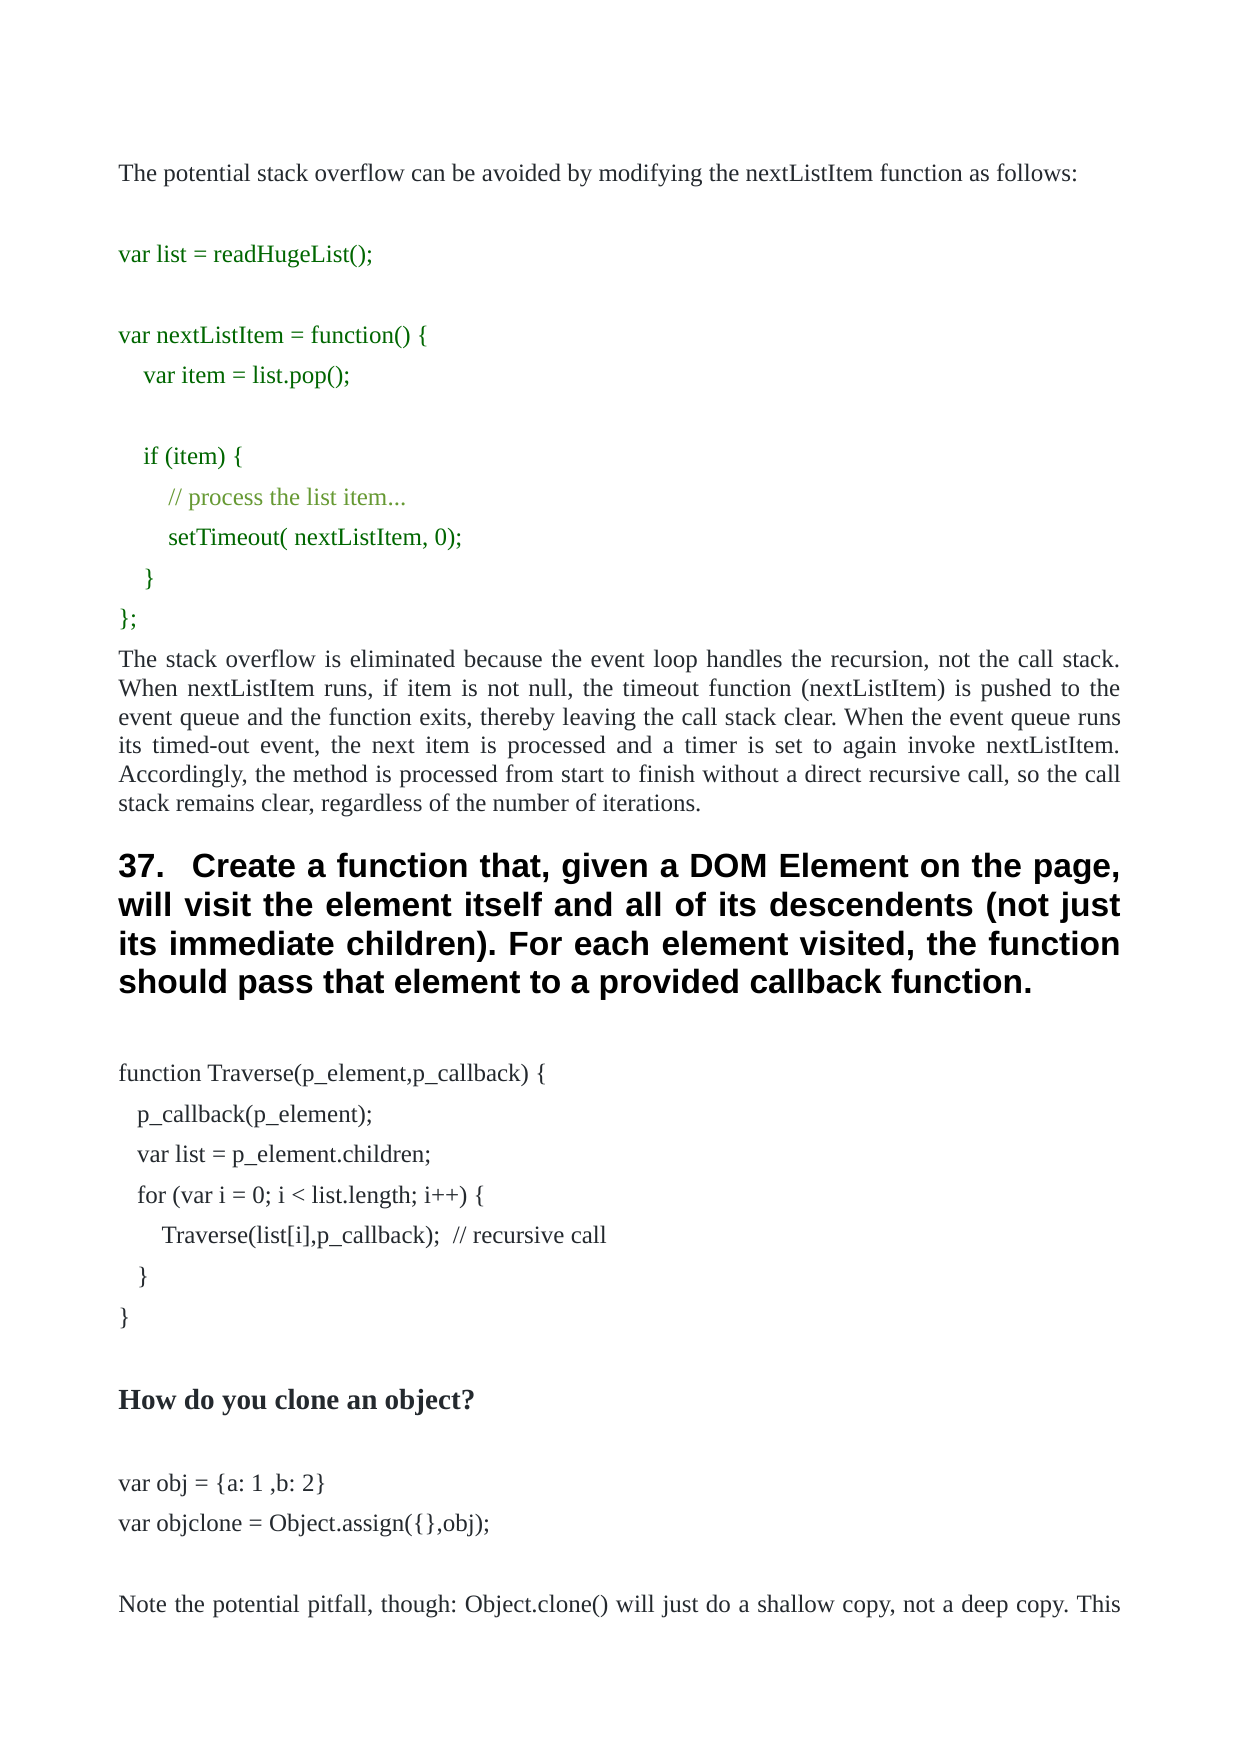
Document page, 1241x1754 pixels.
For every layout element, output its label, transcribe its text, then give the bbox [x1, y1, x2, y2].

text var item = list.pop(); [118, 360, 1122, 389]
text var obj = {a: 1 ,b: 2} [118, 1468, 1122, 1496]
text Note the potential pitfall, though: Object.clone() will just do a shallow copy, not a deep copy. This [118, 1589, 1122, 1617]
text var list = p_element.children; [118, 1139, 1122, 1168]
text p_callback(p_element); [118, 1099, 1122, 1128]
subtitle Create a function that, given a DOM Element on the page, will visit the element itself and all of its descendents (not just its immediate children). For each element visited, the function should pass that element to a provided callback function. [118, 846, 1122, 1001]
text How do you clone an object? [118, 1382, 1122, 1416]
text } [118, 1302, 1122, 1330]
text The potential stack overflow can be avoided by modifying the nextListItem function as follows: [118, 158, 1122, 187]
text The stack overflow is eliminated because the event loop handles the recursion, not the call stack. When nextListItem runs, if item is not null, the timeout function (nextListItem) is pushed to the event queue and the function exits, thereby leaving the call stack clear. When the event queue runs its timed-out event, the next item is processed and a timer is set to again invoke nextListItem. Accordingly, the method is processed from start to finish without a direct recursive call, so the call stack remains clear, regardless of the number of iterations. [118, 644, 1122, 817]
text }; [118, 603, 1122, 632]
text // process the list item... [118, 482, 1122, 511]
text var objclone = Object.assign({},obj); [118, 1508, 1122, 1537]
text function Traverse(p_element,p_callback) { [118, 1058, 1122, 1087]
text if (item) { [118, 441, 1122, 470]
text } [118, 1261, 1122, 1290]
text setTimeout( nextListItem, 0); [118, 522, 1122, 551]
text var nextListItem = function() { [118, 320, 1122, 349]
text } [118, 563, 1122, 592]
text var list = readHugeList(); [118, 239, 1122, 268]
text for (var i = 0; i < list.length; i++) { [118, 1180, 1122, 1209]
text Traverse(list[i],p_callback); // recursive call [118, 1221, 1122, 1249]
